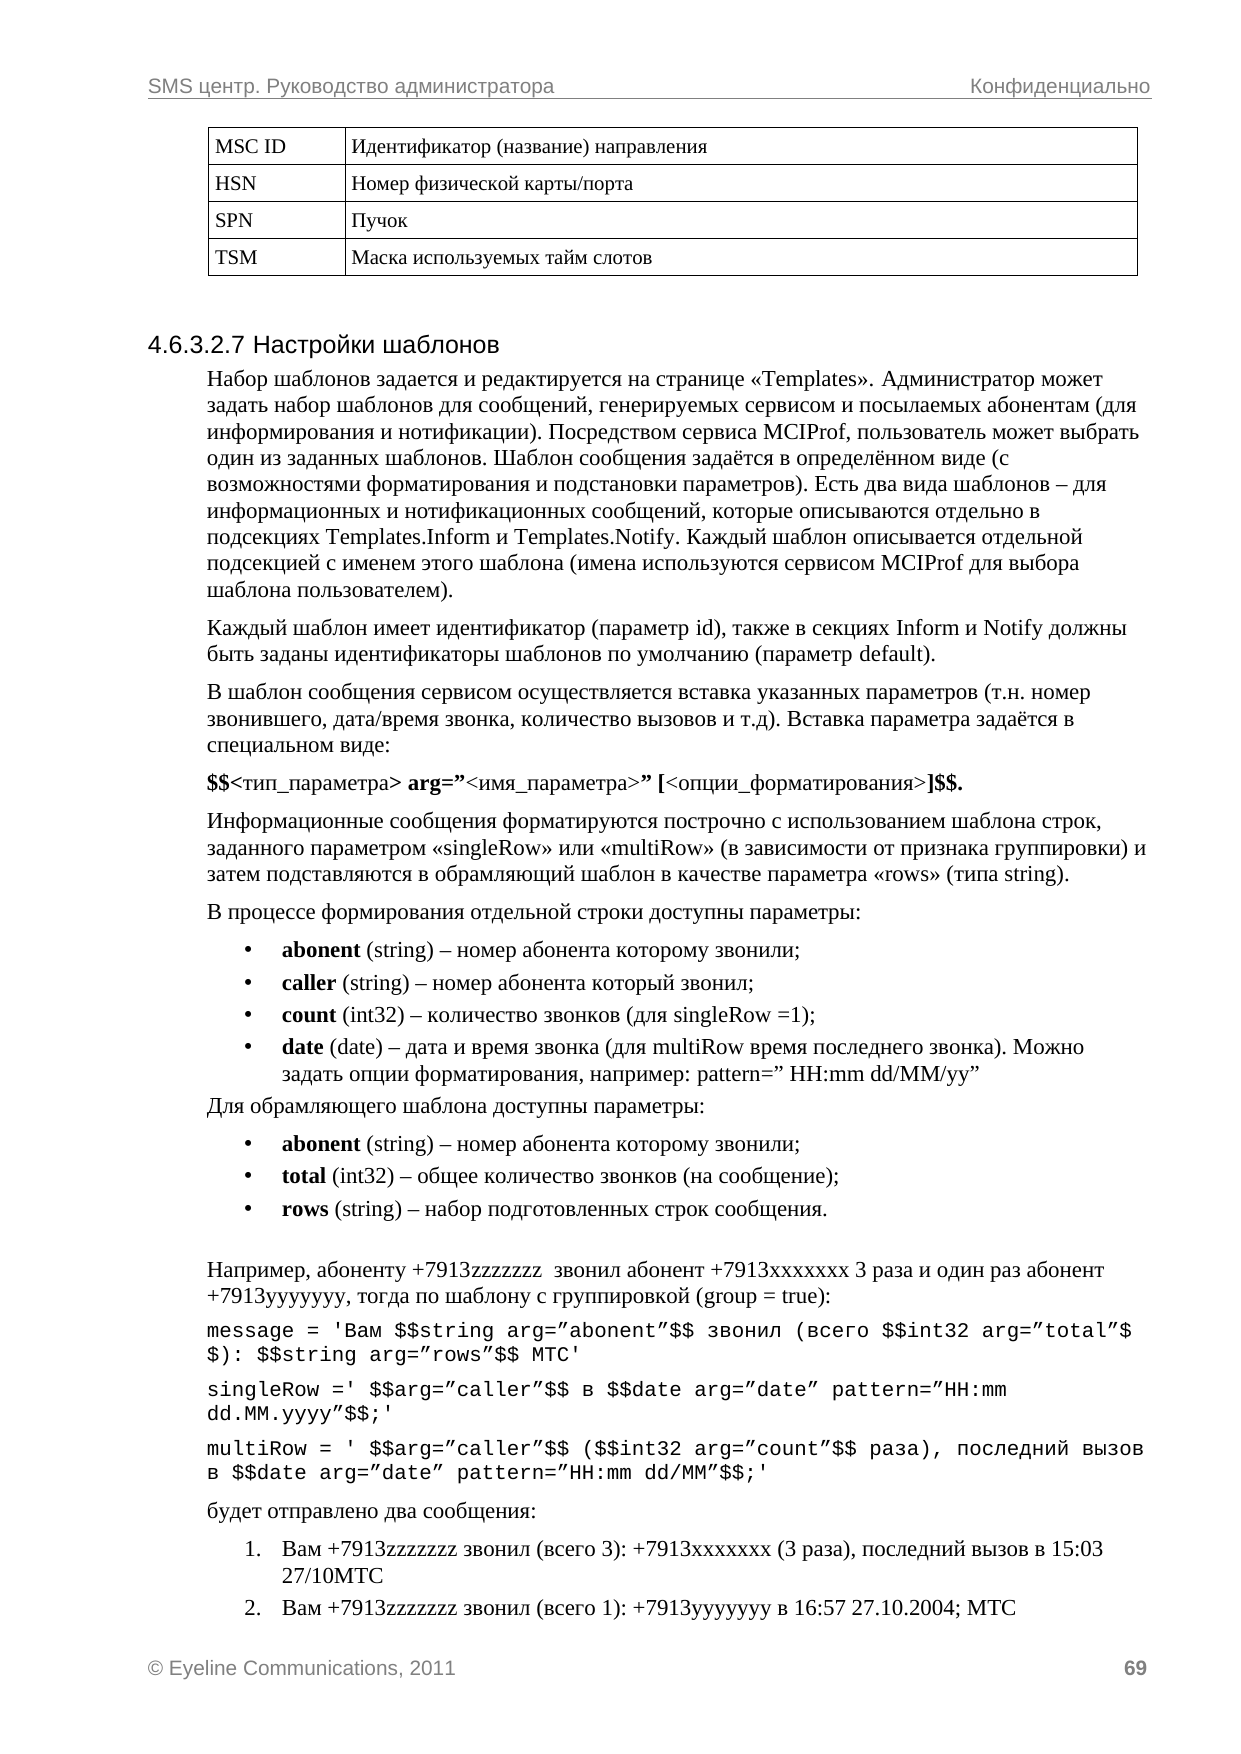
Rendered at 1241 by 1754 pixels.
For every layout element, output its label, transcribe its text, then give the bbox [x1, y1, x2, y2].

subtitle Настройки шаблонов [148, 330, 1152, 359]
list Вам +7913zzzzzzz звонил (всего 1): +7913yyyyyyy в 16:57 27.10.2004; МТС [244, 1594, 1152, 1620]
list Вам +7913zzzzzzz звонил (всего 3): +7913xxxxxxx (3 раза), последний вызов в 15:03 27/10МТС [244, 1535, 1152, 1588]
list rows (string) – набор подготовленных строк сообщения. [244, 1194, 1152, 1221]
text Каждый шаблон имеет идентификатор (параметр id), также в секциях Inform и Notify должны быть заданы идентификаторы шаблонов по умолчанию (параметр default). [207, 614, 1152, 667]
text Набор шаблонов задается и редактируется на странице «Templates». Администратор может задать набор шаблонов для сообщений, генерируемых сервисом и посылаемых абонентам (для информирования и нотификации). Посредством сервиса MCIProf, пользователь может выбрать один из заданных шаблонов. Шаблон сообщения задаётся в определённом виде (с возможностями форматирования и подстановки параметров). Есть два вида шаблонов – для информационных и нотификационных сообщений, которые описываются отдельно в подсекциях Templates.Inform и Templates.Notify. Каждый шаблон описывается отдельной подсекцией с именем этого шаблона (имена используются сервисом MCIProf для выбора шаблона пользователем). [207, 365, 1152, 602]
table_cell HSN [209, 165, 345, 201]
text message = 'Вам $$string arg=”abonent”$$ звонил (всего $$int32 arg=”total”$$): $$string arg=”rows”$$ МТС' [207, 1320, 1152, 1367]
table_cell MSC ID [209, 128, 345, 164]
table_cell Маска используемых тайм слотов [346, 239, 1137, 275]
text Информационные сообщения форматируются построчно с использованием шаблона строк, заданного параметром «singleRow» или «multiRow» (в зависимости от признака группировки) и затем подставляются в обрамляющий шаблон в качестве параметра «rows» (типа string). [207, 807, 1152, 886]
text будет отправлено два сообщения: [207, 1497, 1152, 1524]
list date (date) – дата и время звонка (для multiRow время последнего звонка). Можно задать опции форматирования, например: pattern=” HH:mm dd/MM/yy” [244, 1033, 1152, 1086]
table_cell Идентификатор (название) направления [346, 128, 1137, 164]
list caller (string) – номер абонента который звонил; [244, 969, 1152, 995]
text singleRow =' $$arg=”caller”$$ в $$date arg=”date” pattern=”HH:mm dd.MM.yyyy”$$;' [207, 1379, 1152, 1426]
table_cell TSM [209, 239, 345, 275]
text В шаблон сообщения сервисом осуществляется вставка указанных параметров (т.н. номер звонившего, дата/время звонка, количество вызовов и т.д). Вставка параметра задаётся в специальном виде: [207, 678, 1152, 757]
table_cell SPN [209, 202, 345, 238]
table_cell Пучок [346, 202, 1137, 238]
text В процессе формирования отдельной строки доступны параметры: [207, 898, 1152, 924]
text Для обрамляющего шаблона доступны параметры: [207, 1092, 1152, 1118]
table_cell Номер физической карты/порта [346, 165, 1137, 201]
text $$<тип_параметра> arg=”<имя_параметра>” [<опции_форматирования>]$$. [207, 769, 1152, 796]
list abonent (string) – номер абонента которому звонили; [244, 1130, 1152, 1156]
list abonent (string) – номер абонента которому звонили; [244, 936, 1152, 963]
list count (int32) – количество звонков (для singleRow =1); [244, 1001, 1152, 1027]
text multiRow = ' $$arg=”caller”$$ ($$int32 arg=”count”$$ раза), последний вызов в $$date arg=”date” pattern=”HH:mm dd/MM”$$;' [207, 1438, 1152, 1486]
text Например, абоненту +7913zzzzzzz звонил абонент +7913xxxxxxx 3 раза и один раз абонент +7913yyyyyyy, тогда по шаблону с группировкой (group = true): [207, 1256, 1152, 1308]
list total (int32) – общее количество звонков (на сообщение); [244, 1162, 1152, 1189]
